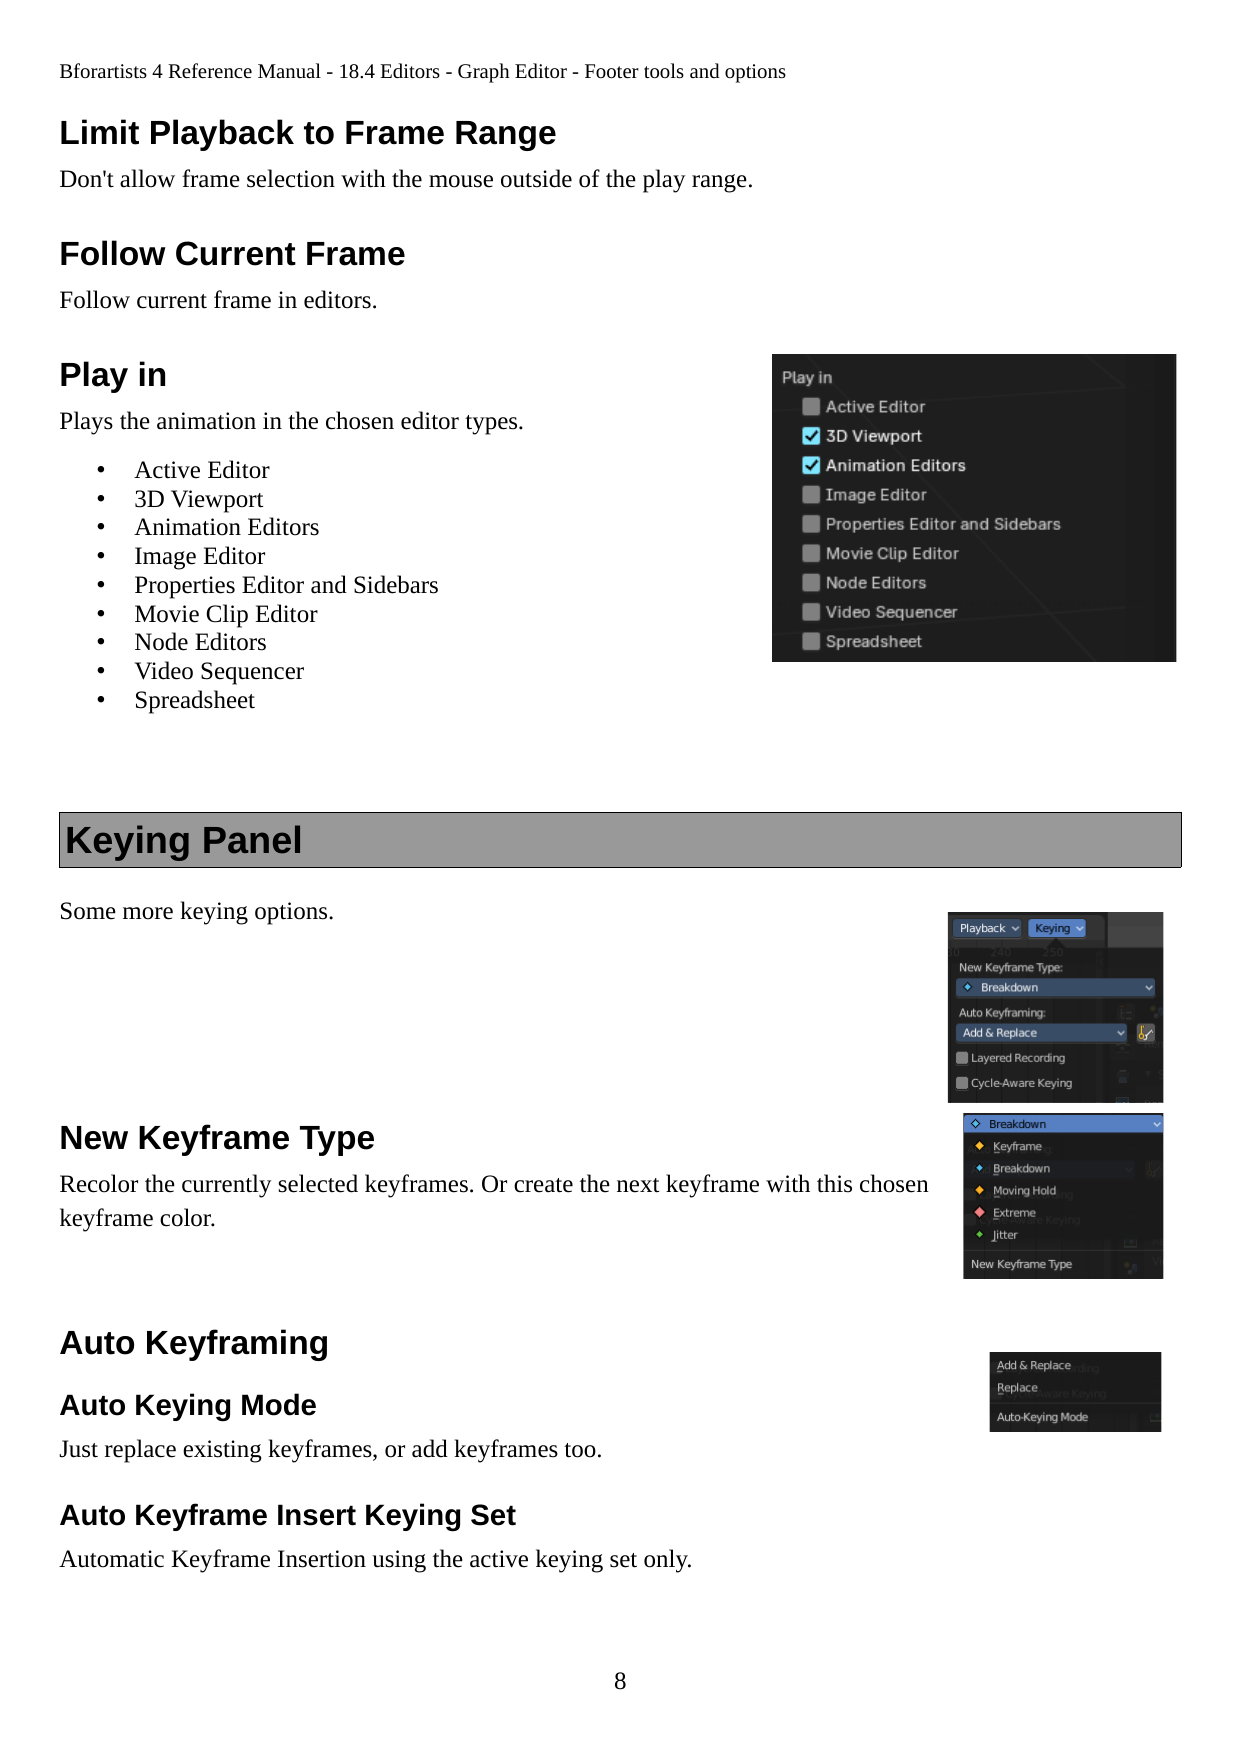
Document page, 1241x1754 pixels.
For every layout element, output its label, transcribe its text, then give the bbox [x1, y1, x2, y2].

picture [772, 354, 1177, 662]
list Movie Clip Editor [97, 599, 772, 627]
table_header Keying Panel [60, 813, 1181, 867]
subtitle [1164, 1118, 1181, 1157]
text Automatic Keyframe Insertion using the active keying set only. [59, 1544, 1181, 1573]
subtitle [1162, 1388, 1181, 1422]
subtitle Follow Current Frame [59, 234, 1181, 272]
subtitle [1177, 355, 1181, 393]
list Node Editors [97, 627, 772, 656]
list Animation Editors [97, 512, 772, 541]
picture [947, 912, 1164, 1103]
list Properties Editor and Sidebars [97, 570, 772, 599]
subtitle Auto Keyframing [59, 1322, 1181, 1361]
picture [963, 1113, 1164, 1279]
list Image Editor [97, 541, 772, 570]
list Spreadsheet [97, 685, 1181, 714]
list Active Editor [97, 455, 772, 484]
subtitle Auto Keyframe Insert Keying Set [59, 1498, 1181, 1532]
list Video Sequencer [97, 656, 1181, 685]
subtitle Auto Keying Mode [59, 1388, 989, 1422]
text Plays the animation in the chosen editor types. [59, 406, 772, 434]
text Don't allow frame selection with the mouse outside of the play range. [59, 164, 1181, 192]
list 3D Viewport [97, 484, 772, 512]
text Follow current frame in editors. [59, 285, 1181, 313]
text Some more keying options. [59, 896, 1181, 924]
subtitle Play in [59, 355, 772, 393]
text Just replace existing keyframes, or add keyframes too. [59, 1434, 1181, 1463]
text Recolor the currently selected keyframes. Or create the next keyframe with this chosen keyframe color. [59, 1169, 963, 1232]
subtitle New Keyframe Type [59, 1118, 963, 1157]
subtitle Limit Playback to Frame Range [59, 113, 1181, 151]
picture [989, 1352, 1162, 1432]
